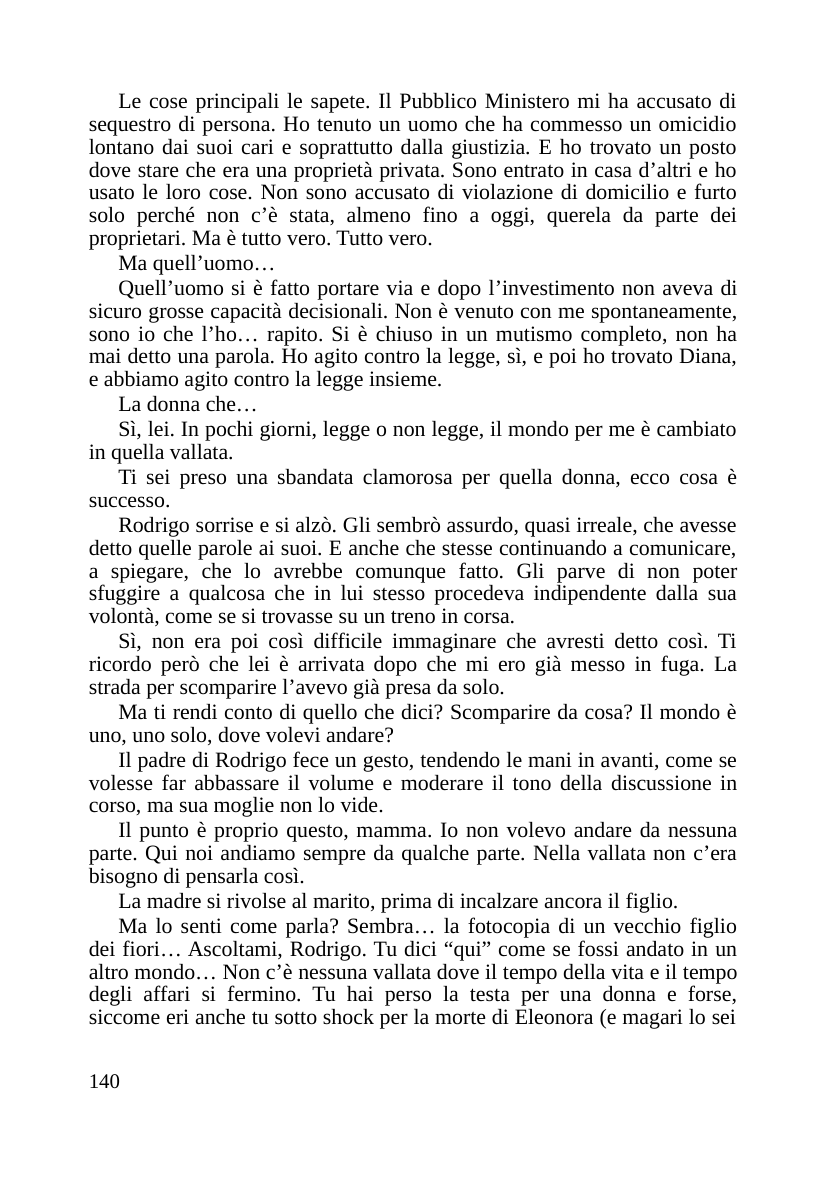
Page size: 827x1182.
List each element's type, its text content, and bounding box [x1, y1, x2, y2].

text La madre si rivolse al marito, prima di incalzare ancora il figlio. [88, 888, 738, 913]
text Quell’uomo si è fatto portare via e dopo l’investimento non aveva di sicuro grosse capacità decisionali. Non è venuto con me spontaneamente, sono io che l’ho… rapito. Si è chiuso in un mutismo completo, non ha mai detto una parola. Ho agito contro la legge, sì, e poi ho trovato Diana, e abbiamo agito contro la legge insieme. [88, 275, 738, 391]
text Ti sei preso una sbandata clamorosa per quella donna, ecco cosa è successo. [88, 464, 738, 512]
text La donna che… [88, 391, 738, 416]
text Il padre di Rodrigo fece un gesto, tendendo le mani in avanti, come se volesse far abbassare il volume e moderare il tono della discussione in corso, ma sua moglie non lo vide. [88, 747, 738, 817]
text Ma quell’uomo… [88, 250, 738, 275]
text Sì, non era poi così difficile immaginare che avresti detto così. Ti ricordo però che lei è arrivata dopo che mi ero già messo in fuga. La strada per scomparire l’avevo già presa da solo. [88, 628, 738, 699]
text Il punto è proprio questo, mamma. Io non volevo andare da nessuna parte. Qui noi andiamo sempre da qualche parte. Nella vallata non c’era bisogno di pensarla così. [88, 817, 738, 888]
text Rodrigo sorrise e si alzò. Gli sembrò assurdo, quasi irreale, che avesse detto quelle parole ai suoi. E anche che stesse continuando a comunicare, a spiegare, che lo avrebbe comunque fatto. Gli parve di non poter sfuggire a qualcosa che in lui stesso procedeva indipendente dalla sua volontà, come se si trovasse su un treno in corsa. [88, 512, 738, 628]
text Ma lo senti come parla? Sembra… la fotocopia di un vecchio figlio dei fiori… Ascoltami, Rodrigo. Tu dici “qui” come se fossi andato in un altro mondo… Non c’è nessuna vallata dove il tempo della vita e il tempo degli affari si fermino. Tu hai perso la testa per una donna e forse, siccome eri anche tu sotto shock per la morte di Eleonora (e magari lo sei [88, 913, 738, 1029]
text Ma ti rendi conto di quello che dici? Scomparire da cosa? Il mondo è uno, uno solo, dove volevi andare? [88, 699, 738, 747]
text Le cose principali le sapete. Il Pubblico Ministero mi ha accusato di sequestro di persona. Ho tenuto un uomo che ha commesso un omicidio lontano dai suoi cari e soprattutto dalla giustizia. E ho trovato un posto dove stare che era una proprietà privata. Sono entrato in casa d’altri e ho usato le loro cose. Non sono accusato di violazione di domicilio e furto solo perché non c’è stata, almeno fino a oggi, querela da parte dei proprietari. Ma è tutto vero. Tutto vero. [88, 88, 738, 250]
text Sì, lei. In pochi giorni, legge o non legge, il mondo per me è cambiato in quella vallata. [88, 416, 738, 464]
